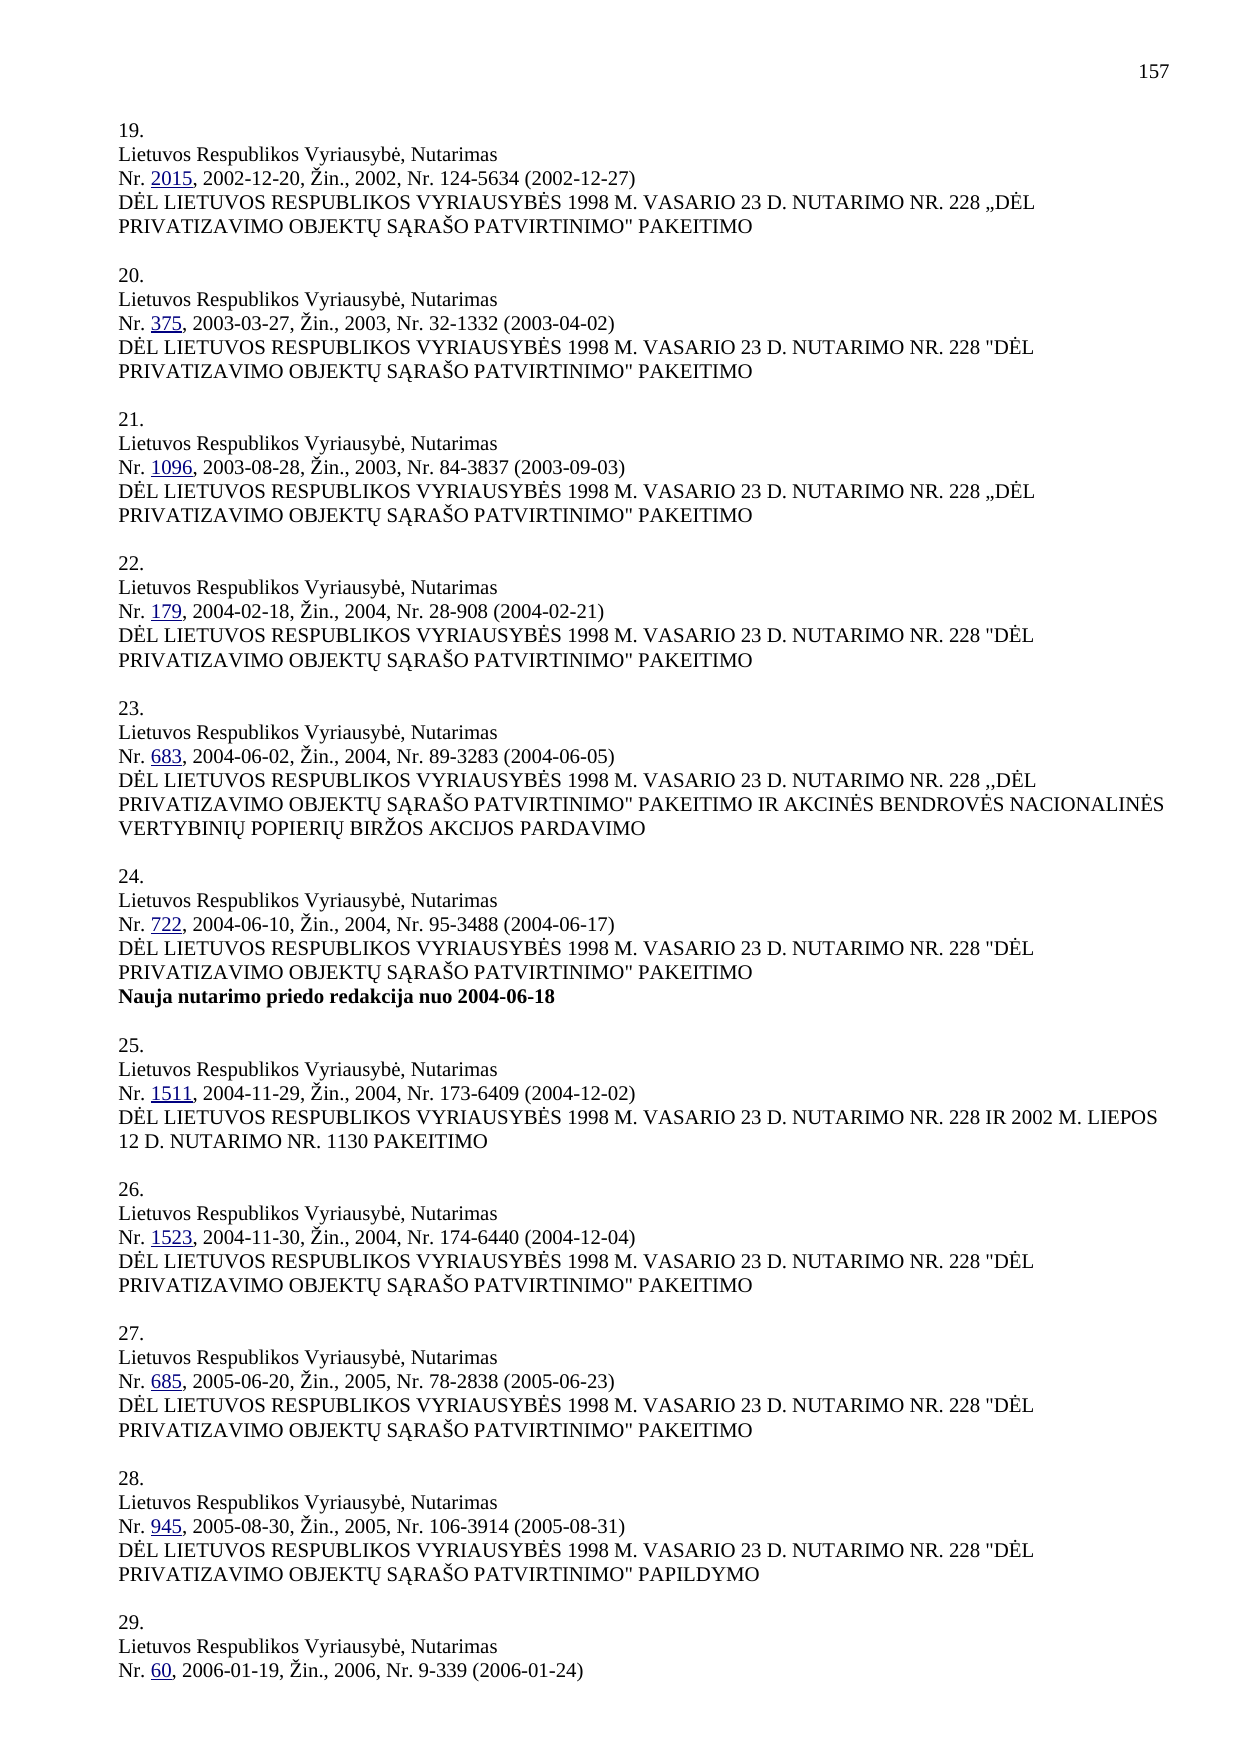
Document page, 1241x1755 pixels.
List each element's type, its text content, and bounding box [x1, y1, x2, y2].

text 28. [118, 1466, 1169, 1490]
text DĖL LIETUVOS RESPUBLIKOS VYRIAUSYBĖS 1998 M. VASARIO 23 D. NUTARIMO NR. 228 "DĖL PRIVATIZAVIMO OBJEKTŲ SĄRAŠO PATVIRTINIMO" PAKEITIMO [118, 1393, 1169, 1442]
text Nr. 1523, 2004-11-30, Žin., 2004, Nr. 174-6440 (2004-12-04) [118, 1225, 1169, 1249]
text Nr. 1096, 2003-08-28, Žin., 2003, Nr. 84-3837 (2003-09-03) [118, 455, 1169, 479]
text Lietuvos Respublikos Vyriausybė, Nutarimas [118, 1490, 1169, 1514]
text Lietuvos Respublikos Vyriausybė, Nutarimas [118, 287, 1169, 311]
text Lietuvos Respublikos Vyriausybė, Nutarimas [118, 1201, 1169, 1225]
text DĖL LIETUVOS RESPUBLIKOS VYRIAUSYBĖS 1998 M. VASARIO 23 D. NUTARIMO NR. 228 "DĖL PRIVATIZAVIMO OBJEKTŲ SĄRAŠO PATVIRTINIMO" PAKEITIMO [118, 623, 1169, 672]
text Nr. 60, 2006-01-19, Žin., 2006, Nr. 9-339 (2006-01-24) [118, 1658, 1169, 1682]
text Nr. 945, 2005-08-30, Žin., 2005, Nr. 106-3914 (2005-08-31) [118, 1514, 1169, 1538]
text 24. [118, 864, 1169, 888]
text Nr. 2015, 2002-12-20, Žin., 2002, Nr. 124-5634 (2002-12-27) [118, 166, 1169, 190]
text Lietuvos Respublikos Vyriausybė, Nutarimas [118, 1057, 1169, 1081]
text 25. [118, 1032, 1169, 1057]
text Lietuvos Respublikos Vyriausybė, Nutarimas [118, 142, 1169, 166]
text DĖL LIETUVOS RESPUBLIKOS VYRIAUSYBĖS 1998 M. VASARIO 23 D. NUTARIMO NR. 228 „DĖL PRIVATIZAVIMO OBJEKTŲ SĄRAŠO PATVIRTINIMO" PAKEITIMO [118, 479, 1169, 527]
text Nr. 179, 2004-02-18, Žin., 2004, Nr. 28-908 (2004-02-21) [118, 599, 1169, 623]
text 27. [118, 1321, 1169, 1345]
text 19. [118, 118, 1169, 142]
text 29. [118, 1610, 1169, 1634]
text Lietuvos Respublikos Vyriausybė, Nutarimas [118, 1345, 1169, 1369]
text Nr. 1511, 2004-11-29, Žin., 2004, Nr. 173-6409 (2004-12-02) [118, 1081, 1169, 1105]
text 26. [118, 1177, 1169, 1201]
text DĖL LIETUVOS RESPUBLIKOS VYRIAUSYBĖS 1998 M. VASARIO 23 D. NUTARIMO NR. 228 "DĖL PRIVATIZAVIMO OBJEKTŲ SĄRAŠO PATVIRTINIMO" PAKEITIMO [118, 936, 1169, 984]
text DĖL LIETUVOS RESPUBLIKOS VYRIAUSYBĖS 1998 M. VASARIO 23 D. NUTARIMO NR. 228 "DĖL PRIVATIZAVIMO OBJEKTŲ SĄRAŠO PATVIRTINIMO" PAKEITIMO [118, 1249, 1169, 1297]
text 23. [118, 696, 1169, 720]
text DĖL LIETUVOS RESPUBLIKOS VYRIAUSYBĖS 1998 M. VASARIO 23 D. NUTARIMO NR. 228 ,,DĖL PRIVATIZAVIMO OBJEKTŲ SĄRAŠO PATVIRTINIMO" PAKEITIMO IR AKCINĖS BENDROVĖS NACIONALINĖS VERTYBINIŲ POPIERIŲ BIRŽOS AKCIJOS PARDAVIMO [118, 768, 1169, 840]
text Nr. 722, 2004-06-10, Žin., 2004, Nr. 95-3488 (2004-06-17) [118, 912, 1169, 936]
text DĖL LIETUVOS RESPUBLIKOS VYRIAUSYBĖS 1998 M. VASARIO 23 D. NUTARIMO NR. 228 "DĖL PRIVATIZAVIMO OBJEKTŲ SĄRAŠO PATVIRTINIMO" PAKEITIMO [118, 335, 1169, 383]
text Lietuvos Respublikos Vyriausybė, Nutarimas [118, 888, 1169, 912]
text Lietuvos Respublikos Vyriausybė, Nutarimas [118, 1634, 1169, 1658]
text Nr. 375, 2003-03-27, Žin., 2003, Nr. 32-1332 (2003-04-02) [118, 311, 1169, 335]
text 20. [118, 262, 1169, 287]
text DĖL LIETUVOS RESPUBLIKOS VYRIAUSYBĖS 1998 M. VASARIO 23 D. NUTARIMO NR. 228 "DĖL PRIVATIZAVIMO OBJEKTŲ SĄRAŠO PATVIRTINIMO" PAPILDYMO [118, 1538, 1169, 1586]
text Lietuvos Respublikos Vyriausybė, Nutarimas [118, 720, 1169, 744]
text 22. [118, 551, 1169, 575]
text Lietuvos Respublikos Vyriausybė, Nutarimas [118, 575, 1169, 599]
text Nauja nutarimo priedo redakcija nuo 2004-06-18 [118, 984, 1169, 1008]
text Nr. 683, 2004-06-02, Žin., 2004, Nr. 89-3283 (2004-06-05) [118, 744, 1169, 768]
text 21. [118, 407, 1169, 431]
text DĖL LIETUVOS RESPUBLIKOS VYRIAUSYBĖS 1998 M. VASARIO 23 D. NUTARIMO NR. 228 IR 2002 M. LIEPOS 12 D. NUTARIMO NR. 1130 PAKEITIMO [118, 1105, 1169, 1153]
text DĖL LIETUVOS RESPUBLIKOS VYRIAUSYBĖS 1998 M. VASARIO 23 D. NUTARIMO NR. 228 „DĖL PRIVATIZAVIMO OBJEKTŲ SĄRAŠO PATVIRTINIMO" PAKEITIMO [118, 190, 1169, 238]
text Lietuvos Respublikos Vyriausybė, Nutarimas [118, 431, 1169, 455]
text Nr. 685, 2005-06-20, Žin., 2005, Nr. 78-2838 (2005-06-23) [118, 1369, 1169, 1393]
